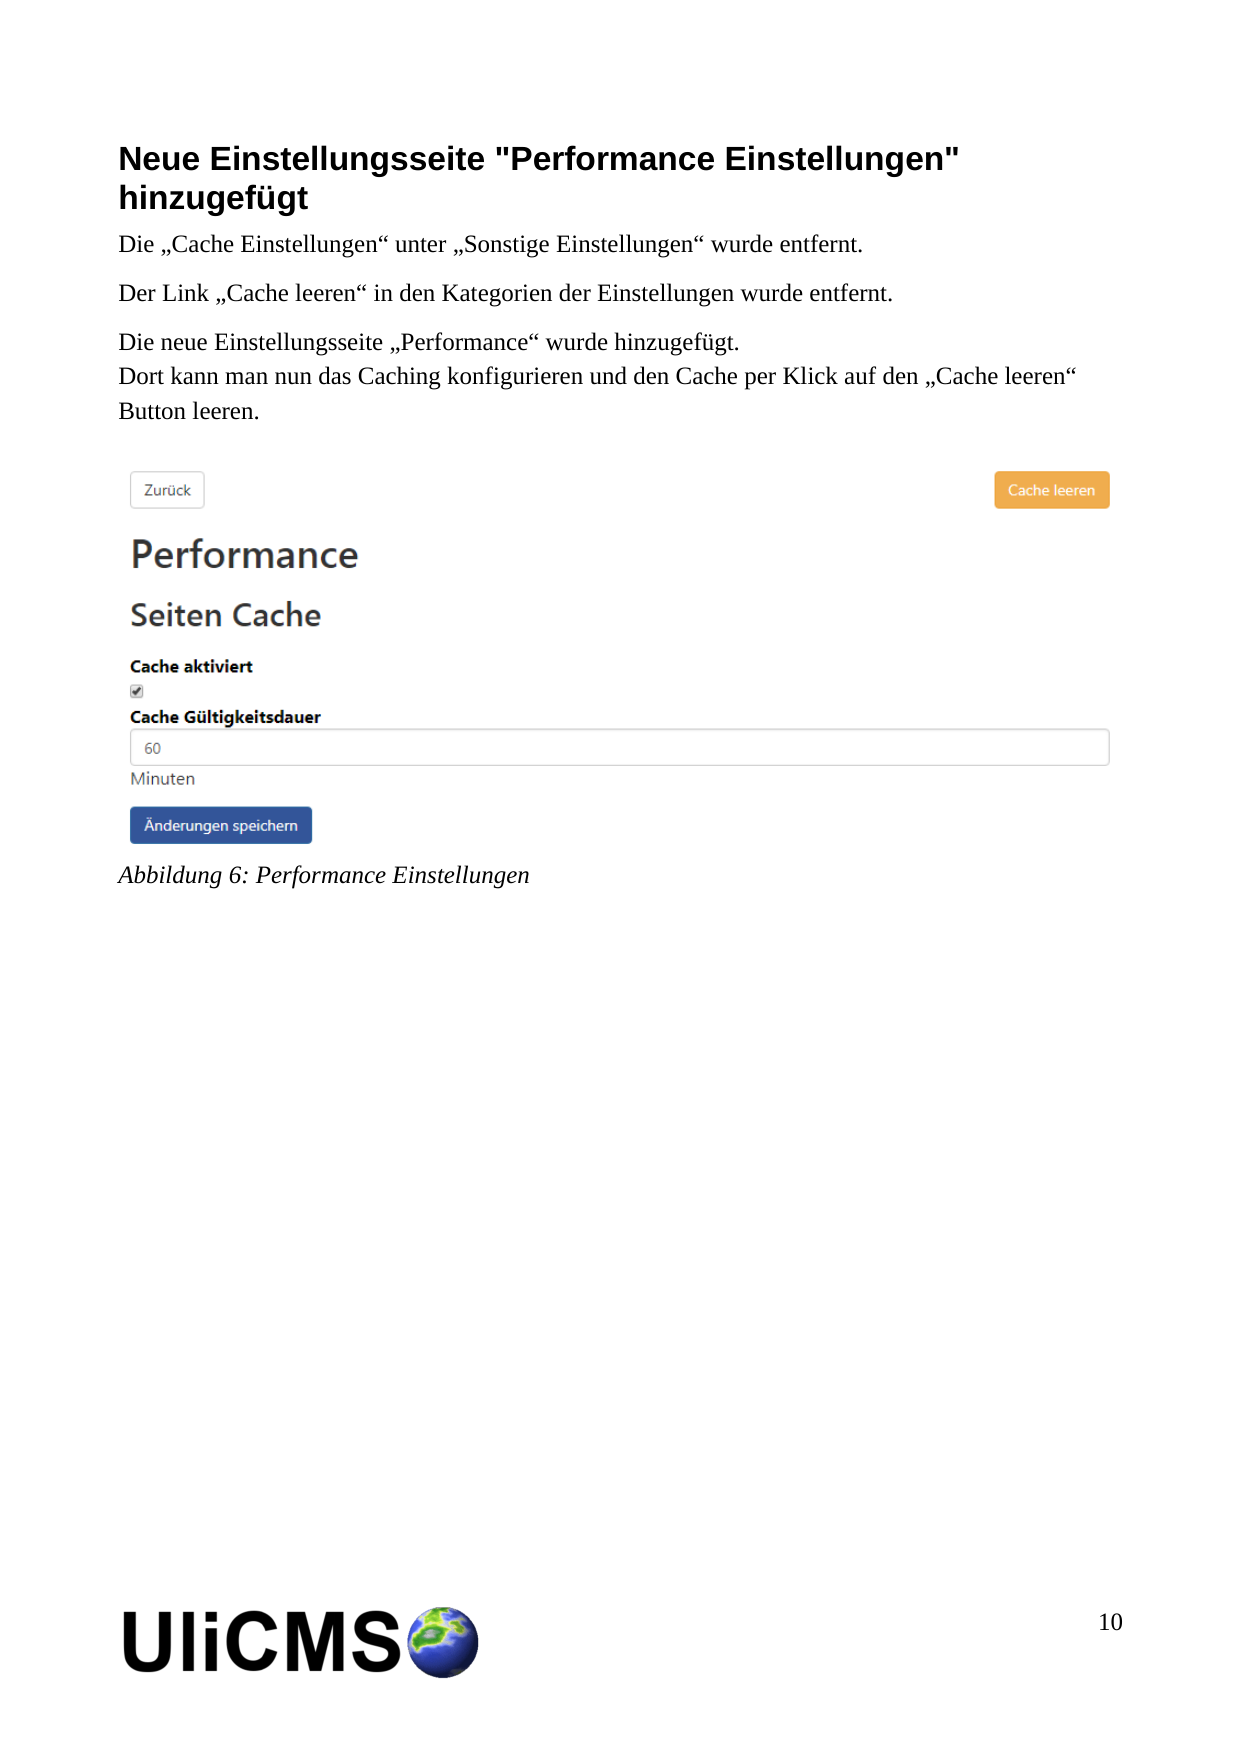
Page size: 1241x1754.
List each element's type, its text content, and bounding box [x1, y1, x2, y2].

text Die neue Einstellungsseite „Performance“ wurde hinzugefügt. Dort kann man nun das Caching konfigurieren und den Cache per Klick auf den „Cache leeren“ Button leeren. [118, 327, 1123, 424]
picture [118, 1607, 479, 1681]
picture [118, 457, 1123, 855]
text Der Link „Cache leeren“ in den Kategorien der Einstellungen wurde entfernt. [118, 278, 1123, 307]
text Abbildung 6: Performance Einstellungen [118, 855, 1123, 888]
text Die „Cache Einstellungen“ unter „Sonstige Einstellungen“ wurde entfernt. [118, 229, 1123, 257]
subtitle Neue Einstellungsseite "Performance Einstellungen" hinzugefügt [118, 139, 1123, 216]
